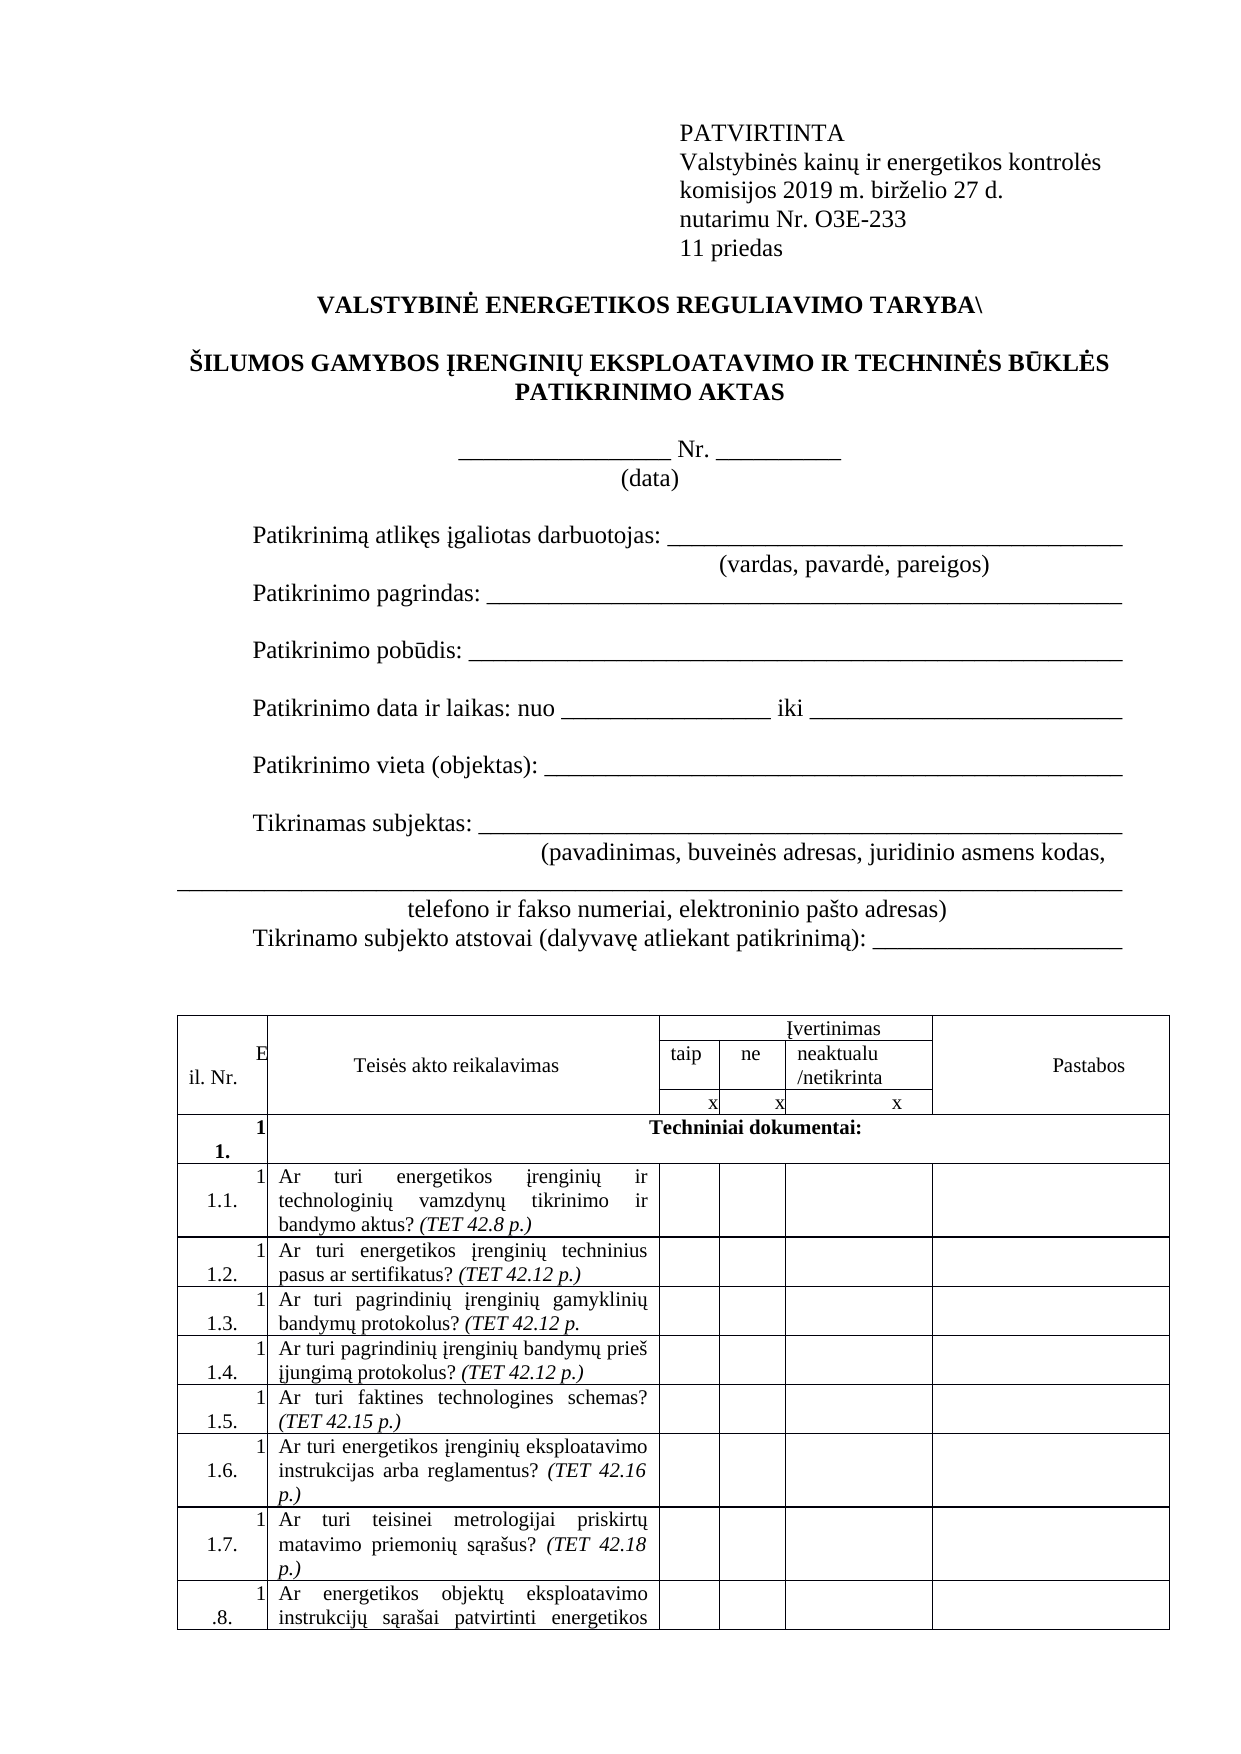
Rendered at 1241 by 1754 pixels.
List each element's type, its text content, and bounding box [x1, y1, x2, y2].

table_cell [660, 1336, 719, 1384]
table_cell [933, 1336, 1169, 1384]
table_cell Ar energetikos objektų eksploatavimo instrukcijų sąrašai patvirtinti energetikos [268, 1581, 659, 1629]
table_cell [786, 1336, 932, 1384]
table_cell 11.3. [178, 1287, 267, 1335]
table_cell [720, 1385, 785, 1433]
table_cell 11.5. [178, 1385, 267, 1433]
table_cell [660, 1287, 719, 1335]
table_cell [933, 1581, 1169, 1629]
table_cell [660, 1434, 719, 1506]
table_header Pastabos [933, 1016, 1169, 1114]
table_cell [933, 1164, 1169, 1236]
table_cell Ar turi energetikos įrenginių ir technologinių vamzdynų tikrinimo ir bandymo aktus? (TET 42.8 p.) [268, 1164, 659, 1236]
table_cell Ar turi pagrindinių įrenginių gamyklinių bandymų protokolus? (TET 42.12 p. [268, 1287, 659, 1335]
text (vardas, pavardė, pareigos) [177, 549, 1122, 578]
text Patikrinimo pobūdis: [177, 636, 1122, 664]
table_cell [720, 1287, 785, 1335]
text Tikrinamas subjektas: [177, 808, 1122, 837]
table_cell Techniniai dokumentai: [268, 1115, 1169, 1163]
table_cell ne [720, 1041, 785, 1089]
table_cell x [720, 1090, 785, 1114]
table_cell x [660, 1090, 719, 1114]
table_cell [933, 1385, 1169, 1433]
table_cell [720, 1581, 785, 1629]
table_cell 11. [178, 1115, 267, 1163]
table_cell [933, 1508, 1169, 1579]
text Patikrinimą atlikęs įgaliotas darbuotojas: [177, 521, 1122, 549]
text Patikrinimo data ir laikas: nuo iki _________________________ [177, 693, 1122, 722]
table_cell 11.6. [178, 1434, 267, 1506]
table_cell [786, 1287, 932, 1335]
text ŠILUMOS GAMYBOS ĮRENGINIŲ EKSPLOATAVIMO IR TECHNINĖS BŪKLĖS PATIKRINIMO AKTAS [177, 348, 1122, 406]
text (data) [177, 463, 1122, 492]
table_cell [720, 1336, 785, 1384]
table_header Eil. Nr. [178, 1016, 267, 1114]
text Patikrinimo vieta (objektas): [177, 751, 1122, 779]
table_cell 1.8. [178, 1581, 267, 1629]
table_cell 11.7. [178, 1508, 267, 1579]
table_cell [786, 1238, 932, 1286]
table_cell [786, 1508, 932, 1579]
table_cell [660, 1164, 719, 1236]
table_cell [660, 1581, 719, 1629]
table_cell [786, 1581, 932, 1629]
table_cell Ar turi energetikos įrenginių techninius pasus ar sertifikatus? (TET 42.12 p.) [268, 1238, 659, 1286]
table_cell [720, 1508, 785, 1579]
table_cell [786, 1385, 932, 1433]
table_cell [720, 1238, 785, 1286]
table_cell [660, 1385, 719, 1433]
table_cell [786, 1434, 932, 1506]
table_cell neaktualu /netikrinta [786, 1041, 932, 1089]
text (pavadinimas, buveinės adresas, juridinio asmens kodas, [177, 837, 1122, 866]
table_cell Ar turi faktines technologines schemas? (TET 42.15 p.) [268, 1385, 659, 1433]
table_cell [786, 1164, 932, 1236]
table_cell 11.2. [178, 1238, 267, 1286]
table_cell Ar turi pagrindinių įrenginių bandymų prieš įjungimą protokolus? (TET 42.12 p.) [268, 1336, 659, 1384]
table_header Teisės akto reikalavimas [268, 1016, 659, 1114]
table_header Įvertinimas [660, 1016, 932, 1040]
table_cell taip [660, 1041, 719, 1089]
table_cell 11.4. [178, 1336, 267, 1384]
text VALSTYBINĖ ENERGETIKOS REGULIAVIMO TARYBA\ [177, 291, 1122, 319]
text Patikrinimo pagrindas: [177, 578, 1122, 607]
table_cell [720, 1164, 785, 1236]
table_cell 11.1. [178, 1164, 267, 1236]
table_cell [933, 1238, 1169, 1286]
table_cell [660, 1508, 719, 1579]
table_cell [933, 1287, 1169, 1335]
text nutarimu Nr. O3E-233 [177, 204, 1122, 233]
table_cell [660, 1238, 719, 1286]
table_cell [933, 1434, 1169, 1506]
text komisijos 2019 m. birželio 27 d. [177, 176, 1122, 204]
table_cell [720, 1434, 785, 1506]
table_cell x [786, 1090, 932, 1114]
text 11 priedas [177, 233, 1122, 262]
text _________________ Nr. __________ [177, 434, 1122, 463]
text Valstybinės kainų ir energetikos kontrolės [177, 147, 1122, 176]
table_cell Ar turi teisinei metrologijai priskirtų matavimo priemonių sąrašus? (TET 42.18 p.) [268, 1508, 659, 1579]
text Tikrinamo subjekto atstovai (dalyvavę atliekant patikrinimą): [177, 923, 1122, 952]
table_cell Ar turi energetikos įrenginių eksploatavimo instrukcijas arba reglamentus? (TET 42.16 p.) [268, 1434, 659, 1506]
text PATVIRTINTA [177, 118, 1122, 147]
text telefono ir fakso numeriai, elektroninio pašto adresas) [177, 894, 1122, 923]
